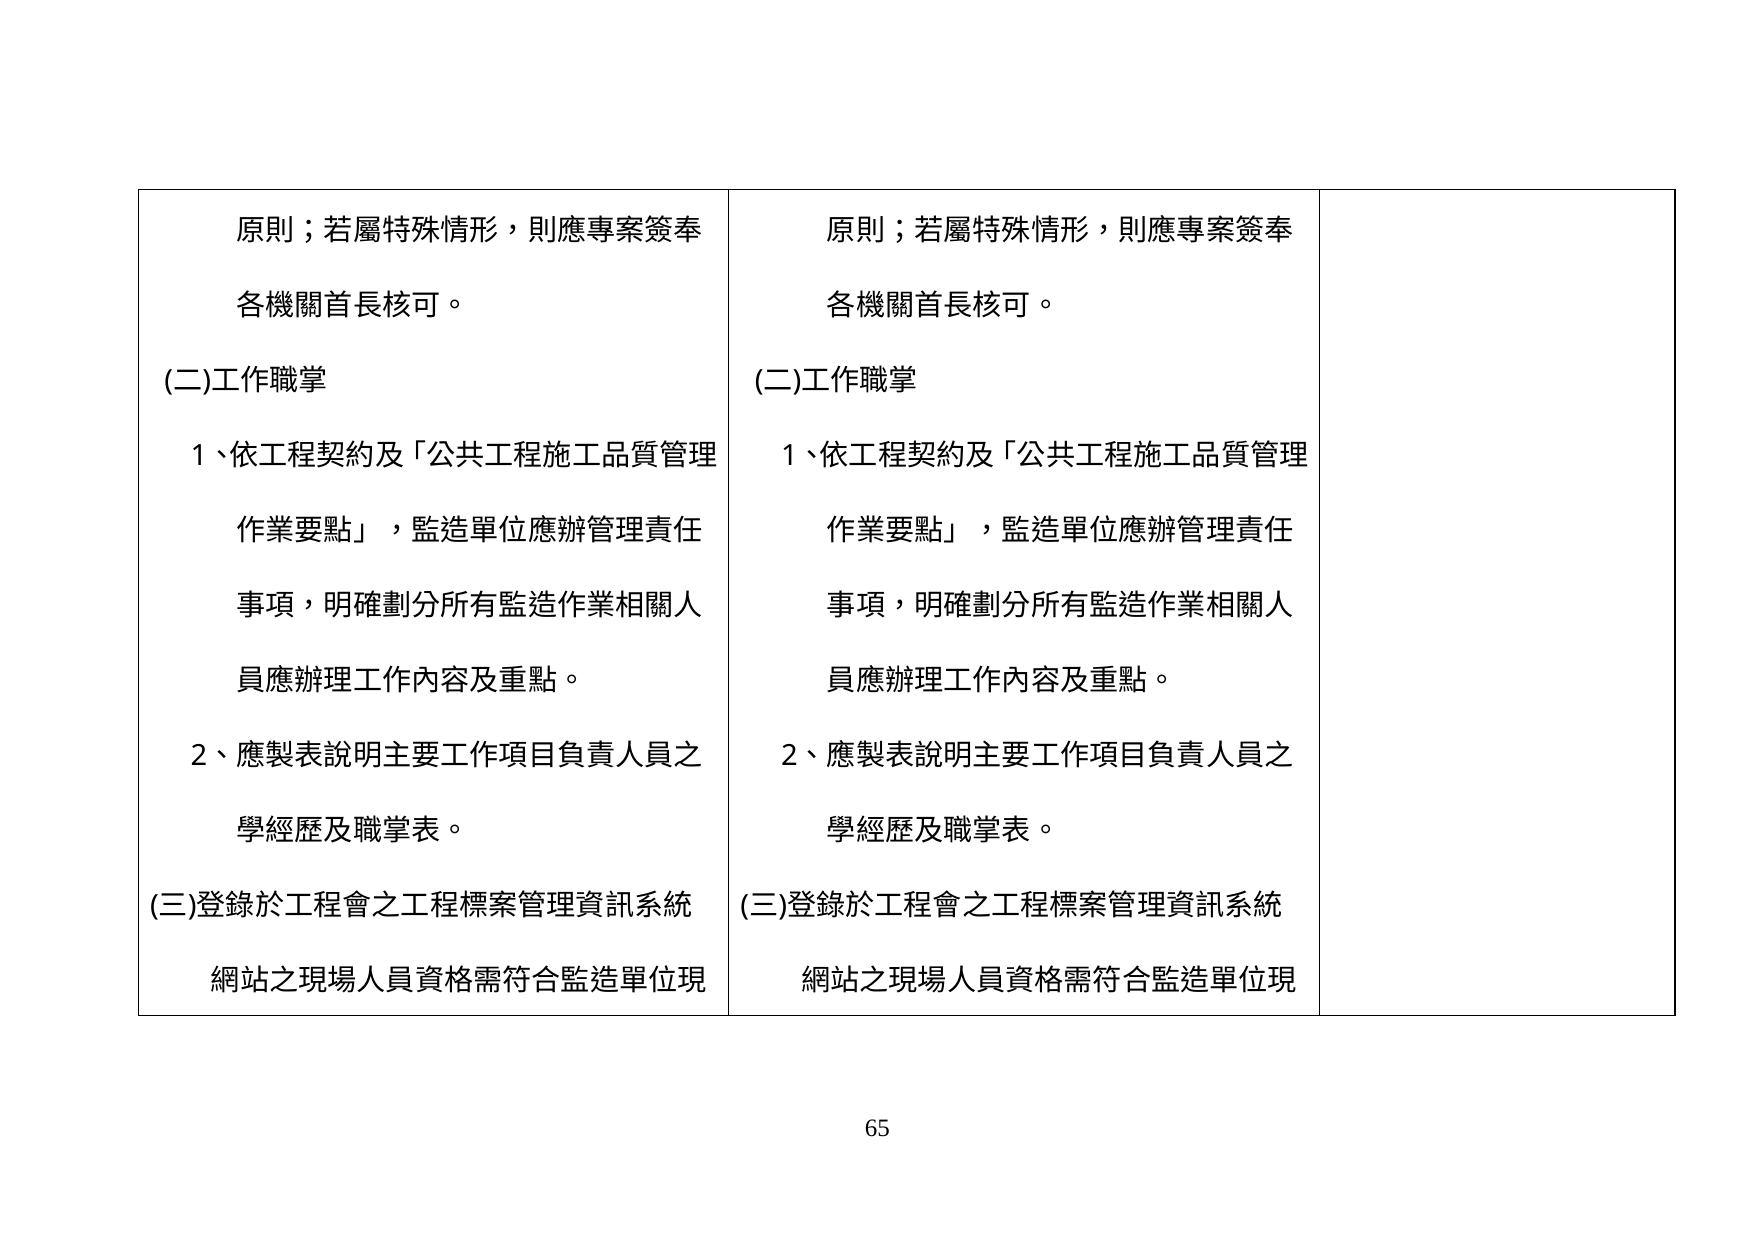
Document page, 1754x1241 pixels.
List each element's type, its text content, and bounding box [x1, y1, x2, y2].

table_cell 原則；若屬特殊情形，則應專案簽奉各機關首長核可。 (二)工作職掌 1、依工程契約及「公共工程施工品質管理作業要點」，監造單位應辦管理責任事項，明確劃分所有監造作業相關人員應辦理工作內容及重點。 2、應製表說明主要工作項目負責人員之學經歷及職掌表。 (三)登錄於工程會之工程標案管理資訊系統網站之現場人員資格需符合監造單位現 [139, 190, 728, 1015]
table_cell [1320, 190, 1674, 1015]
table_cell 原則；若屬特殊情形，則應專案簽奉各機關首長核可。 (二)工作職掌 1、依工程契約及「公共工程施工品質管理作業要點」，監造單位應辦管理責任事項，明確劃分所有監造作業相關人員應辦理工作內容及重點。 2、應製表說明主要工作項目負責人員之學經歷及職掌表。 (三)登錄於工程會之工程標案管理資訊系統網站之現場人員資格需符合監造單位現 [729, 190, 1319, 1015]
